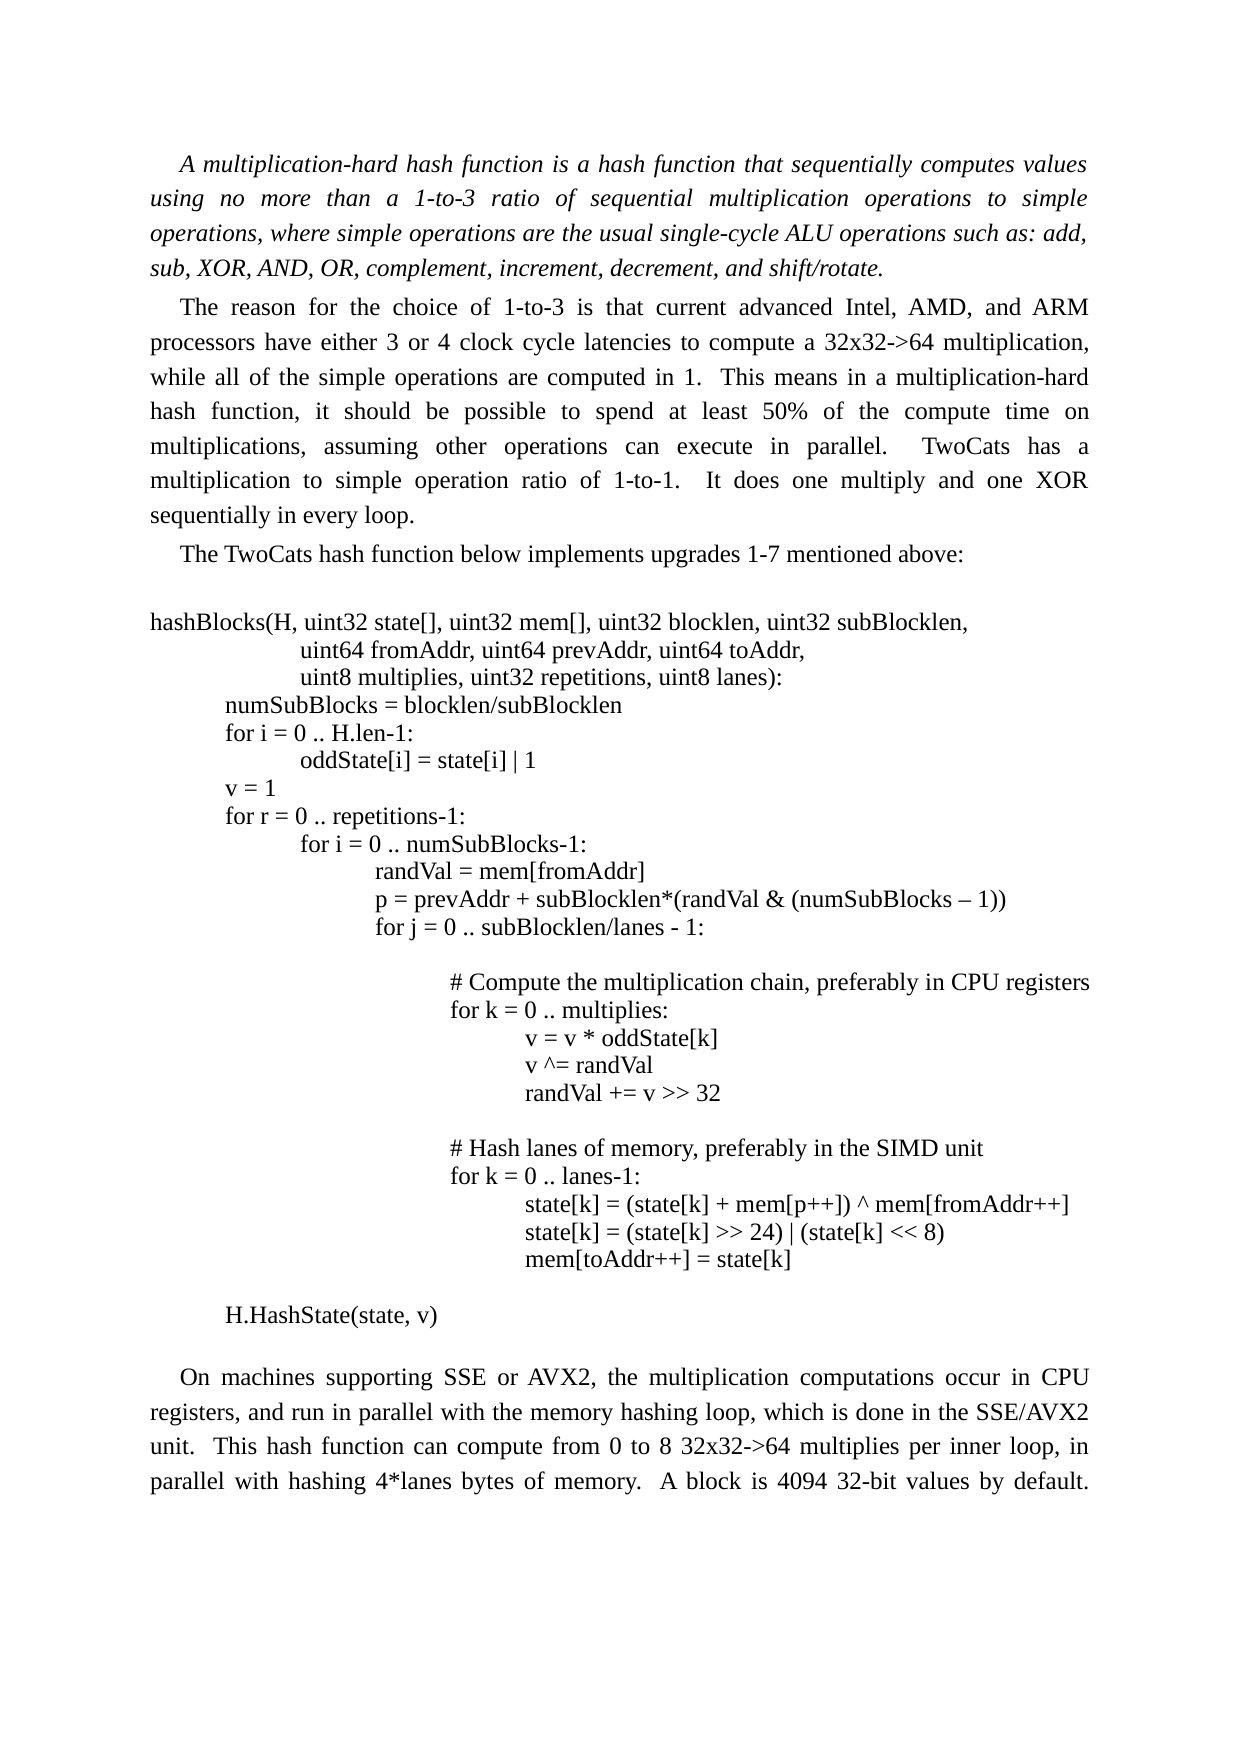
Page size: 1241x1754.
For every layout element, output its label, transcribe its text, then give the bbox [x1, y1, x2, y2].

text # Compute the multiplication chain, preferably in CPU registers [150, 968, 1091, 996]
text v = v * oddState[k] [150, 1024, 1091, 1051]
text The TwoCats hash function below implements upgrades 1-7 mentioned above: [150, 541, 1091, 568]
text hashBlocks(H, uint32 state[], uint32 mem[], uint32 blocklen, uint32 subBlocklen, [150, 608, 1091, 636]
text randVal = mem[fromAddr] [150, 857, 1091, 885]
text uint8 multiplies, uint32 repetitions, uint8 lanes): [150, 663, 1091, 691]
text # Hash lanes of memory, preferably in the SIMD unit [150, 1134, 1091, 1162]
text uint64 fromAddr, uint64 prevAddr, uint64 toAddr, [150, 636, 1091, 663]
text for r = 0 .. repetitions-1: [150, 802, 1091, 830]
text v ^= randVal [150, 1051, 1091, 1079]
text state[k] = (state[k] >> 24) | (state[k] << 8) [150, 1218, 1091, 1245]
text randVal += v >> 32 [150, 1079, 1091, 1107]
text A multiplication-hard hash function is a hash function that sequentially computes values using no more than a 1-to-3 ratio of sequential multiplication operations to simple operations, where simple operations are the usual single-cycle ALU operations such as: add, sub, XOR, AND, OR, complement, increment, decrement, and shift/rotate. [150, 150, 1091, 281]
text for i = 0 .. numSubBlocks-1: [150, 830, 1091, 857]
text state[k] = (state[k] + mem[p++]) ^ mem[fromAddr++] [150, 1190, 1091, 1218]
text The reason for the choice of 1-to-3 is that current advanced Intel, AMD, and ARM processors have either 3 or 4 clock cycle latencies to compute a 32x32->64 multiplication, while all of the simple operations are computed in 1. This means in a multiplication-hard hash function, it should be possible to spend at least 50% of the compute time on multiplications, assuming other operations can execute in parallel. TwoCats has a multiplication to simple operation ratio of 1-to-1. It does one multiply and one XOR sequentially in every loop. [150, 293, 1091, 529]
text p = prevAddr + subBlocklen*(randVal & (numSubBlocks – 1)) [150, 885, 1091, 913]
text v = 1 [150, 774, 1091, 802]
text for k = 0 .. multiplies: [150, 996, 1091, 1024]
text oddState[i] = state[i] | 1 [150, 747, 1091, 774]
text for j = 0 .. subBlocklen/lanes - 1: [150, 913, 1091, 941]
text for k = 0 .. lanes-1: [150, 1162, 1091, 1190]
text H.HashState(state, v) [150, 1301, 1091, 1328]
text for i = 0 .. H.len-1: [150, 719, 1091, 747]
text numSubBlocks = blocklen/subBlocklen [150, 691, 1091, 719]
text mem[toAddr++] = state[k] [150, 1245, 1091, 1273]
text On machines supporting SSE or AVX2, the multiplication computations occur in CPU registers, and run in parallel with the memory hashing loop, which is done in the SSE/AVX2 unit. This hash function can compute from 0 to 8 32x32->64 multiplies per inner loop, in parallel with hashing 4*lanes bytes of memory. A block is 4094 32-bit values by default. [150, 1363, 1091, 1494]
